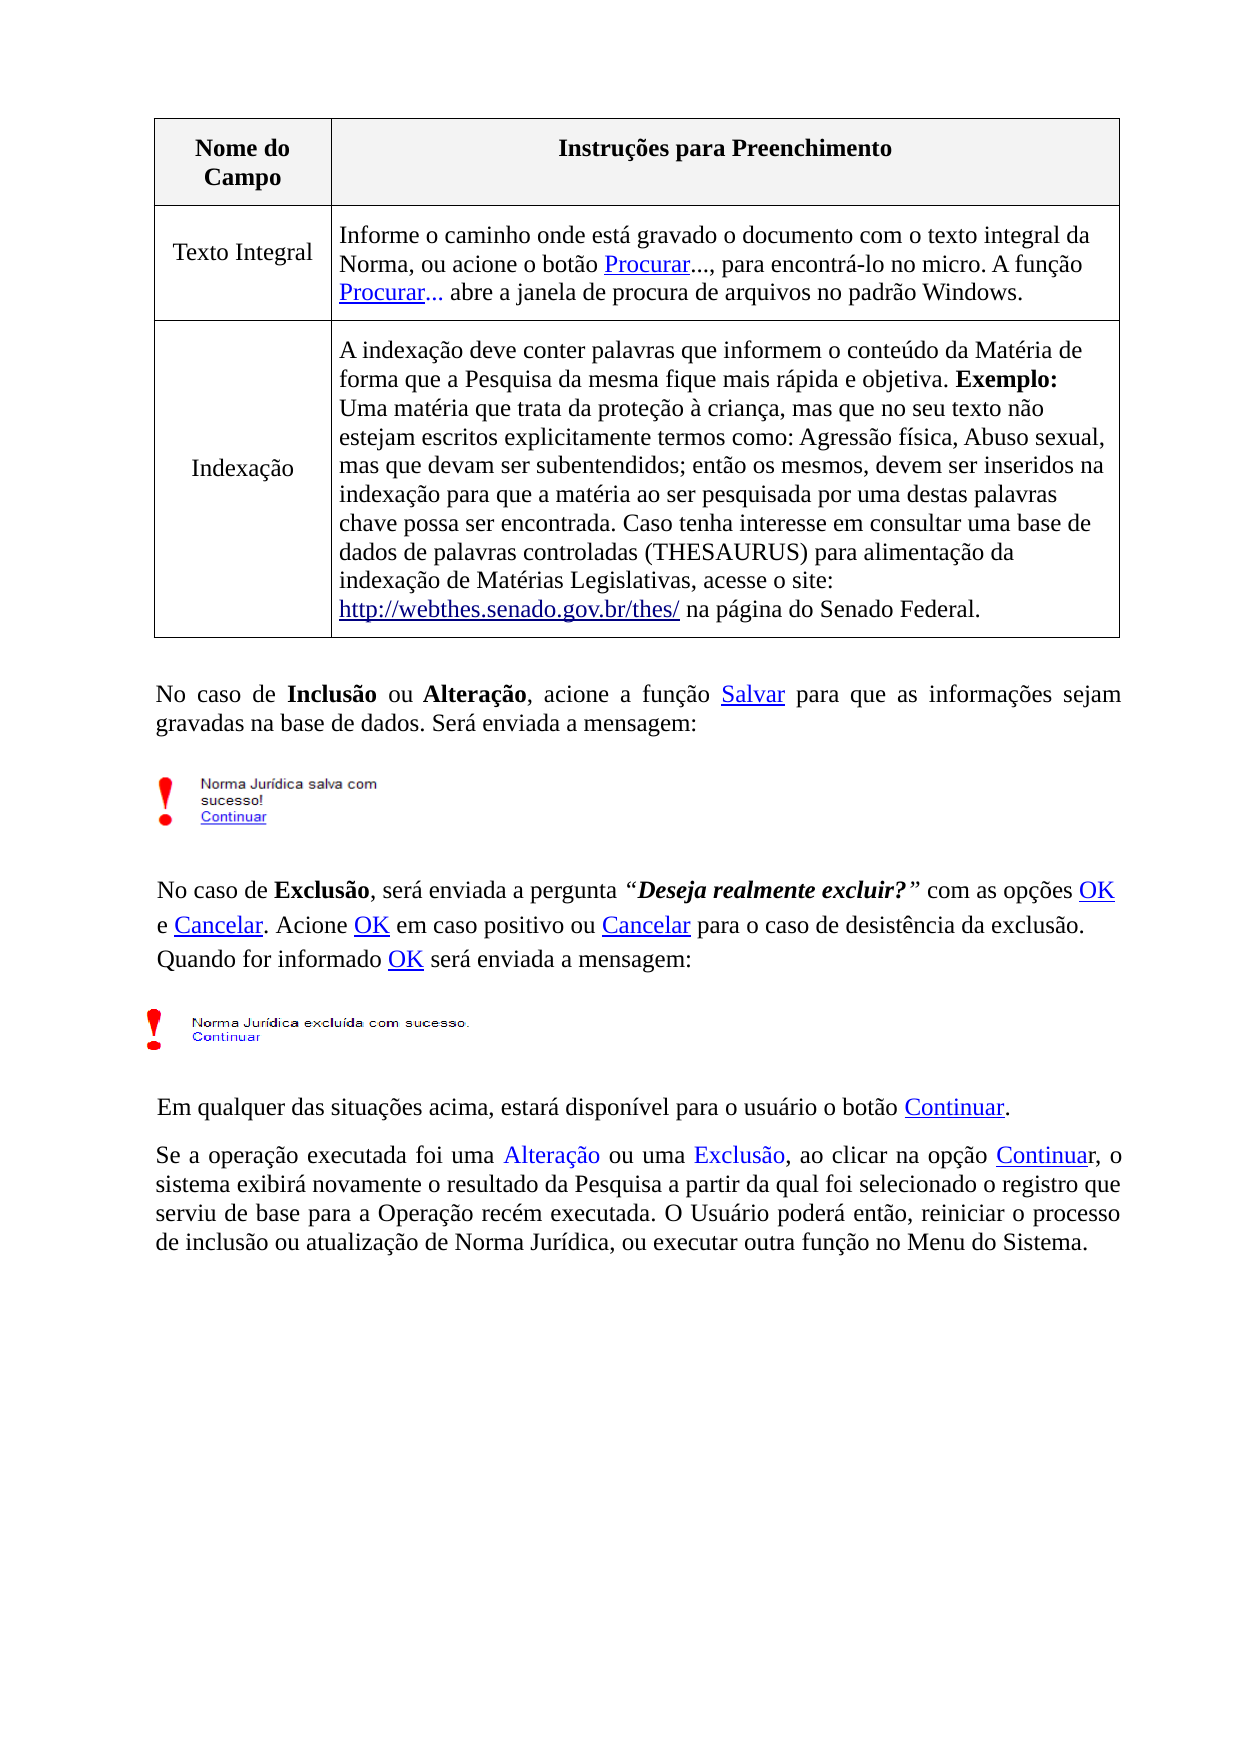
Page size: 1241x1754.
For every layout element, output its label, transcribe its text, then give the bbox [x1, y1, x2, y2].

text Em qualquer das situações acima, estará disponível para o usuário o botão Continuar. [157, 1092, 1122, 1120]
table_header Instruções para Preenchimento [332, 119, 1119, 205]
table_cell Texto Integral [155, 206, 331, 320]
picture [134, 1002, 501, 1063]
text No caso de Exclusão, será enviada a pergunta “Deseja realmente excluir?” com as opções OK e Cancelar. Acione OK em caso positivo ou Cancelar para o caso de desistência da exclusão. Quando for informado OK será enviada a mensagem: [157, 876, 1122, 973]
table_header Nome do Campo [155, 119, 331, 205]
table_cell Informe o caminho onde está gravado o documento com o texto integral da Norma, ou acione o botão Procurar..., para encontrá-lo no micro. A função Procurar... abre a janela de procura de arquivos no padrão Windows. [332, 206, 1119, 320]
table_cell A indexação deve conter palavras que informem o conteúdo da Matéria de forma que a Pesquisa da mesma fique mais rápida e objetiva. Exemplo: Uma matéria que trata da proteção à criança, mas que no seu texto não estejam escritos explicitamente termos como: Agressão física, Abuso sexual, mas que devam ser subentendidos; então os mesmos, devem ser inseridos na indexação para que a matéria ao ser pesquisada por uma destas palavras chave possa ser encontrada. Caso tenha interesse em consultar uma base de dados de palavras controladas (THESAURUS) para alimentação da indexação de Matérias Legislativas, acesse o site: http://webthes.senado.gov.br/thes/ na página do Senado Federal. [332, 321, 1119, 637]
picture [134, 758, 406, 847]
table_cell Indexação [155, 321, 331, 637]
text Se a operação executada foi uma Alteração ou uma Exclusão, ao clicar na opção Continuar, o sistema exibirá novamente o resultado da Pesquisa a partir da qual foi selecionado o registro que serviu de base para a Operação recém executada. O Usuário poderá então, reiniciar o processo de inclusão ou atualização de Norma Jurídica, ou executar outra função no Menu do Sistema. [155, 1141, 1122, 1256]
text No caso de Inclusão ou Alteração, acione a função Salvar para que as informações sejam gravadas na base de dados. Será enviada a mensagem: [155, 679, 1122, 737]
